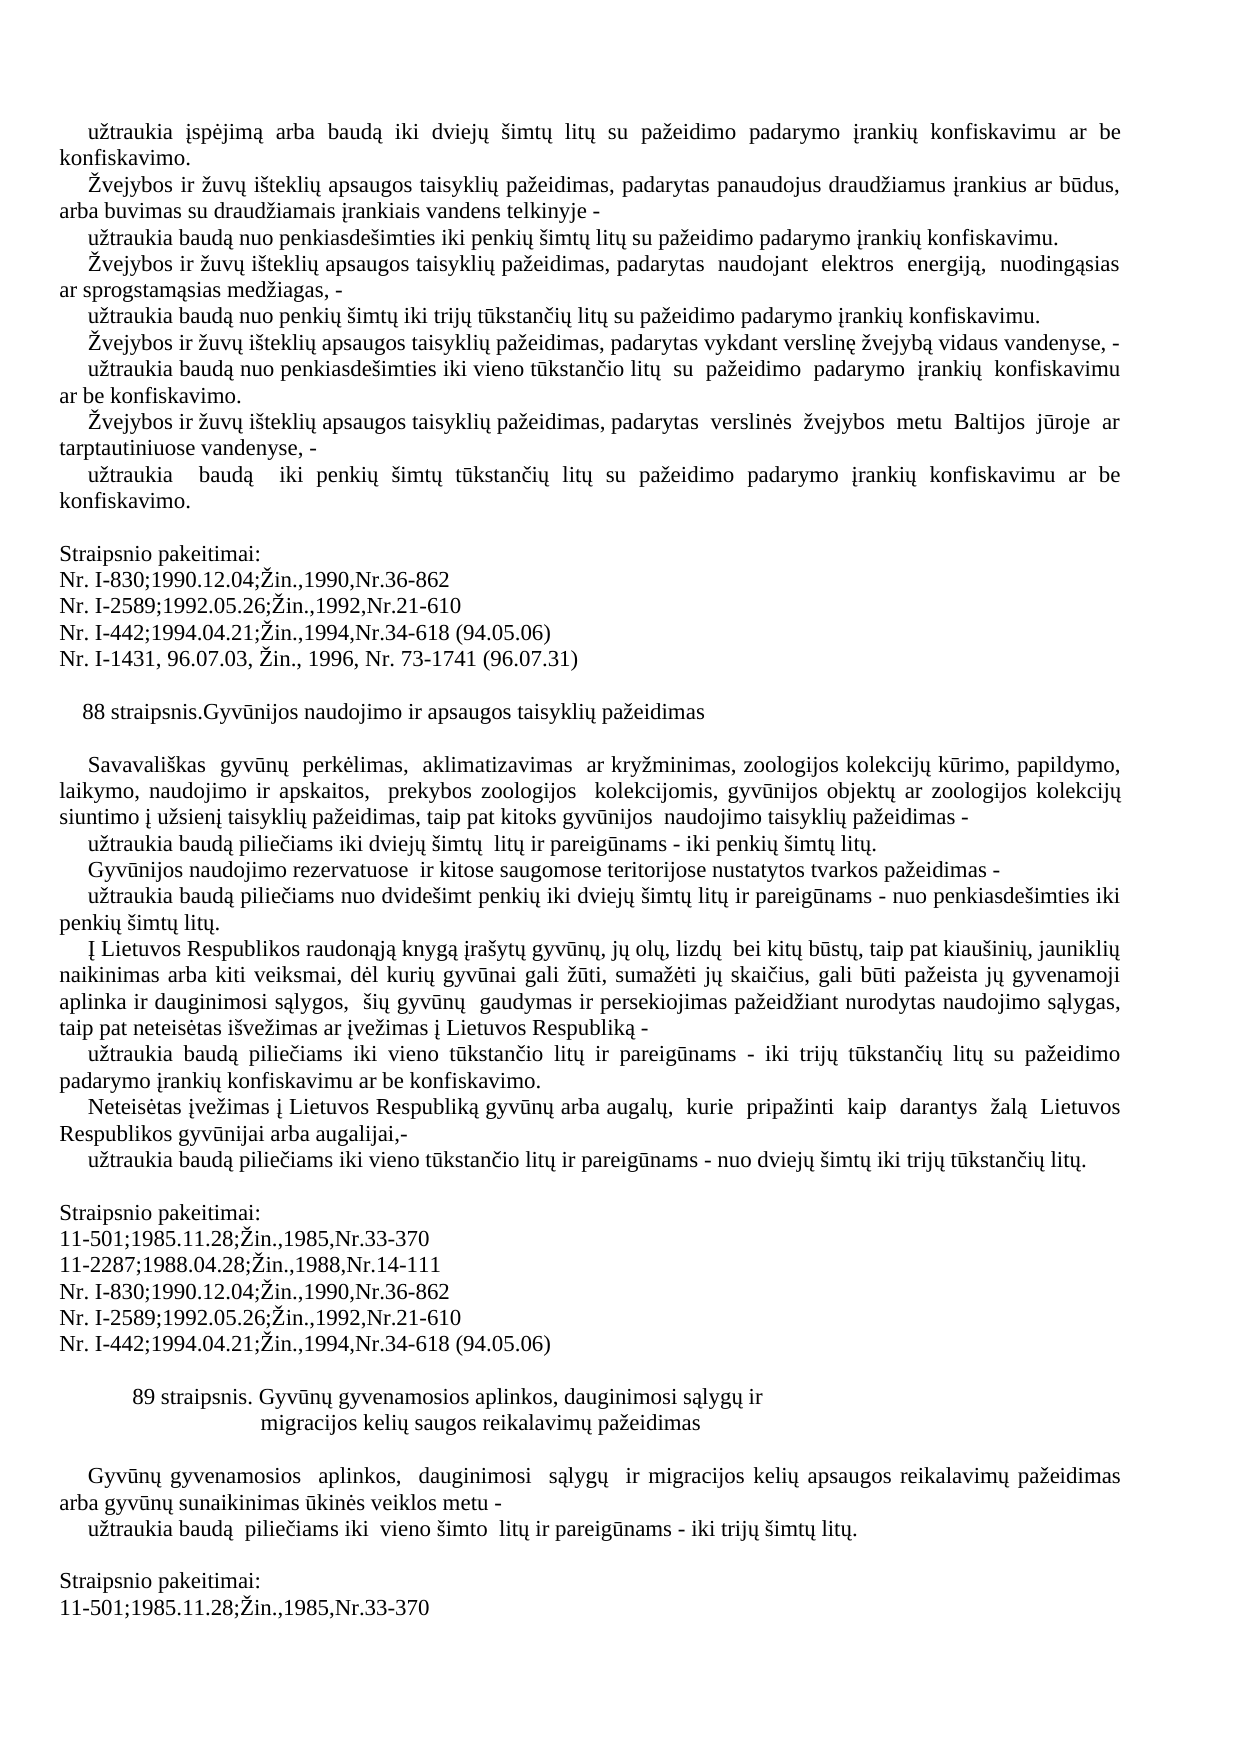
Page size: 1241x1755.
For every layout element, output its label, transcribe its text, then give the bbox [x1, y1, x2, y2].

text 88 straipsnis.Gyvūnijos naudojimo ir apsaugos taisyklių pažeidimas [59, 698, 1122, 724]
text migracijos kelių saugos reikalavimų pažeidimas [59, 1409, 1122, 1436]
text Nr. I-442;1994.04.21;Žin.,1994,Nr.34-618 (94.05.06) [59, 619, 1122, 645]
text užtraukia baudą nuo penkiasdešimties iki penkių šimtų litų su pažeidimo padarymo įrankių konfiskavimu. [59, 223, 1122, 250]
text užtraukia baudą piliečiams nuo dvidešimt penkių iki dviejų šimtų litų ir pareigūnams - nuo penkiasdešimties iki penkių šimtų litų. [59, 882, 1122, 935]
text Gyvūnijos naudojimo rezervatuose ir kitose saugomose teritorijose nustatytos tvarkos pažeidimas - [59, 856, 1122, 882]
text Straipsnio pakeitimai: [59, 540, 1122, 566]
text Nr. I-830;1990.12.04;Žin.,1990,Nr.36-862 [59, 1278, 1122, 1304]
text užtraukia baudą iki penkių šimtų tūkstančių litų su pažeidimo padarymo įrankių konfiskavimu ar be konfiskavimo. [59, 461, 1122, 513]
text Neteisėtas įvežimas į Lietuvos Respubliką gyvūnų arba augalų, kurie pripažinti kaip darantys žalą Lietuvos Respublikos gyvūnijai arba augalijai,- [59, 1093, 1122, 1146]
text Nr. I-2589;1992.05.26;Žin.,1992,Nr.21-610 [59, 1304, 1122, 1330]
text užtraukia baudą piliečiams iki vieno šimto litų ir pareigūnams - iki trijų šimtų litų. [59, 1515, 1122, 1541]
text Žvejybos ir žuvų išteklių apsaugos taisyklių pažeidimas, padarytas naudojant elektros energiją, nuodingąsias ar sprogstamąsias medžiagas, - [59, 250, 1122, 303]
text užtraukia baudą piliečiams iki dviejų šimtų litų ir pareigūnams - iki penkių šimtų litų. [59, 830, 1122, 856]
text 11-2287;1988.04.28;Žin.,1988,Nr.14-111 [59, 1251, 1122, 1278]
text 11-501;1985.11.28;Žin.,1985,Nr.33-370 [59, 1225, 1122, 1251]
text užtraukia baudą piliečiams iki vieno tūkstančio litų ir pareigūnams - iki trijų tūkstančių litų su pažeidimo padarymo įrankių konfiskavimu ar be konfiskavimo. [59, 1041, 1122, 1093]
text Žvejybos ir žuvų išteklių apsaugos taisyklių pažeidimas, padarytas vykdant verslinę žvejybą vidaus vandenyse, - [59, 329, 1122, 355]
text Nr. I-830;1990.12.04;Žin.,1990,Nr.36-862 [59, 566, 1122, 592]
text Straipsnio pakeitimai: [59, 1199, 1122, 1225]
text Žvejybos ir žuvų išteklių apsaugos taisyklių pažeidimas, padarytas panaudojus draudžiamus įrankius ar būdus, arba buvimas su draudžiamais įrankiais vandens telkinyje - [59, 171, 1122, 223]
text Nr. I-1431, 96.07.03, Žin., 1996, Nr. 73-1741 (96.07.31) [59, 645, 1122, 672]
text užtraukia baudą nuo penkiasdešimties iki vieno tūkstančio litų su pažeidimo padarymo įrankių konfiskavimu ar be konfiskavimo. [59, 355, 1122, 408]
text Nr. I-2589;1992.05.26;Žin.,1992,Nr.21-610 [59, 592, 1122, 619]
text Straipsnio pakeitimai: [59, 1568, 1122, 1594]
text Savavališkas gyvūnų perkėlimas, aklimatizavimas ar kryžminimas, zoologijos kolekcijų kūrimo, papildymo, laikymo, naudojimo ir apskaitos, prekybos zoologijos kolekcijomis, gyvūnijos objektų ar zoologijos kolekcijų siuntimo į užsienį taisyklių pažeidimas, taip pat kitoks gyvūnijos naudojimo taisyklių pažeidimas - [59, 751, 1122, 830]
text 89 straipsnis. Gyvūnų gyvenamosios aplinkos, dauginimosi sąlygų ir [59, 1383, 1122, 1409]
text užtraukia baudą nuo penkių šimtų iki trijų tūkstančių litų su pažeidimo padarymo įrankių konfiskavimu. [59, 303, 1122, 329]
text 11-501;1985.11.28;Žin.,1985,Nr.33-370 [59, 1594, 1122, 1620]
text Į Lietuvos Respublikos raudonąją knygą įrašytų gyvūnų, jų olų, lizdų bei kitų būstų, taip pat kiaušinių, jauniklių naikinimas arba kiti veiksmai, dėl kurių gyvūnai gali žūti, sumažėti jų skaičius, gali būti pažeista jų gyvenamoji aplinka ir dauginimosi sąlygos, šių gyvūnų gaudymas ir persekiojimas pažeidžiant nurodytas naudojimo sąlygas, taip pat neteisėtas išvežimas ar įvežimas į Lietuvos Respubliką - [59, 935, 1122, 1041]
text užtraukia baudą piliečiams iki vieno tūkstančio litų ir pareigūnams - nuo dviejų šimtų iki trijų tūkstančių litų. [59, 1146, 1122, 1172]
text Nr. I-442;1994.04.21;Žin.,1994,Nr.34-618 (94.05.06) [59, 1330, 1122, 1357]
text Gyvūnų gyvenamosios aplinkos, dauginimosi sąlygų ir migracijos kelių apsaugos reikalavimų pažeidimas arba gyvūnų sunaikinimas ūkinės veiklos metu - [59, 1462, 1122, 1515]
text Žvejybos ir žuvų išteklių apsaugos taisyklių pažeidimas, padarytas verslinės žvejybos metu Baltijos jūroje ar tarptautiniuose vandenyse, - [59, 408, 1122, 461]
text užtraukia įspėjimą arba baudą iki dviejų šimtų litų su pažeidimo padarymo įrankių konfiskavimu ar be konfiskavimo. [59, 118, 1122, 171]
